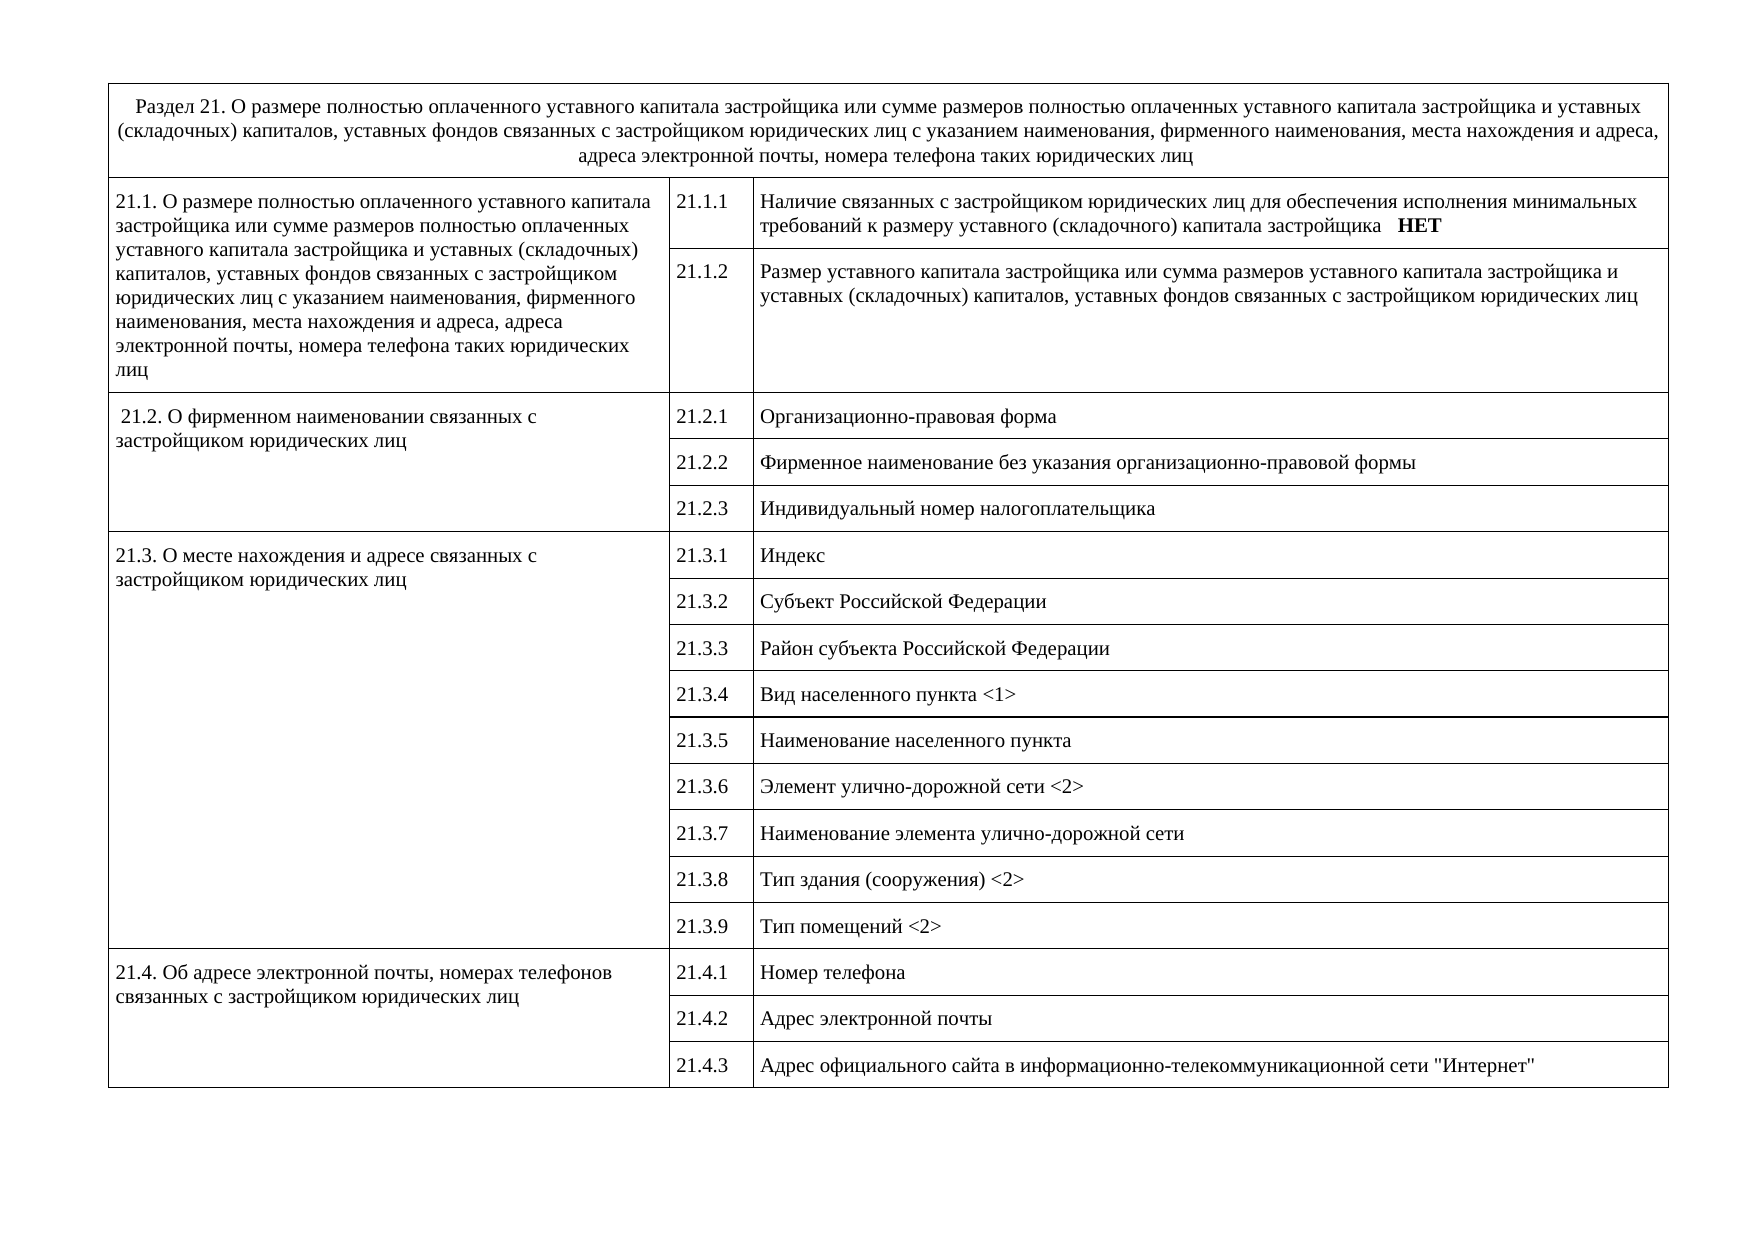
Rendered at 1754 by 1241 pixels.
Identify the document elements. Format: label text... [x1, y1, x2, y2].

table_cell 21.2.1 [670, 393, 753, 438]
table_cell Организационно-правовая форма [754, 393, 1668, 438]
table_cell Адрес электронной почты [754, 996, 1668, 1041]
table_cell 21.3.3 [670, 625, 753, 670]
table_cell Тип здания (сооружения) <2> [754, 857, 1668, 902]
table_cell Наличие связанных с застройщиком юридических лиц для обеспечения исполнения минимальных требований к размеру уставного (складочного) капитала застройщика НЕТ [754, 178, 1668, 248]
table_cell 21.3. О месте нахождения и адресе связанных с застройщиком юридических лиц [109, 532, 669, 809]
table_cell 21.2.2 [670, 439, 753, 485]
table_cell 21.1.2 [670, 249, 753, 392]
table_cell [109, 809, 669, 948]
table_cell 21.3.7 [670, 810, 753, 856]
table_cell 21.3.5 [670, 718, 753, 763]
table_cell Индекс [754, 532, 1668, 577]
table_cell 21.4.3 [670, 1042, 753, 1087]
table_cell 21.3.6 [670, 764, 753, 809]
table_cell 21.4.2 [670, 996, 753, 1041]
table_cell Номер телефона [754, 949, 1668, 994]
table_cell Адрес официального сайта в информационно-телекоммуникационной сети "Интернет" [754, 1042, 1668, 1087]
table_cell Вид населенного пункта <1> [754, 671, 1668, 716]
table_cell 21.3.8 [670, 857, 753, 902]
table_cell Наименование населенного пункта [754, 718, 1668, 763]
table_cell 21.1.1 [670, 178, 753, 248]
table_cell Индивидуальный номер налогоплательщика [754, 486, 1668, 531]
table_cell Размер уставного капитала застройщика или сумма размеров уставного капитала застройщика и уставных (складочных) капиталов, уставных фондов связанных с застройщиком юридических лиц [754, 249, 1668, 392]
table_cell 21.4. Об адресе электронной почты, номерах телефонов связанных с застройщиком юридических лиц [109, 949, 669, 1087]
table_cell 21.3.1 [670, 532, 753, 577]
table_cell 21.2.3 [670, 486, 753, 531]
table_cell Фирменное наименование без указания организационно-правовой формы [754, 439, 1668, 485]
table_cell 21.1. О размере полностью оплаченного уставного капитала застройщика или сумме размеров полностью оплаченных уставного капитала застройщика и уставных (складочных) капиталов, уставных фондов связанных с застройщиком юридических лиц с указанием наименования, фирменного наименования, места нахождения и адреса, адреса электронной почты, номера телефона таких юридических лиц [109, 178, 669, 392]
table_cell Элемент улично-дорожной сети <2> [754, 764, 1668, 809]
table_cell 21.2. О фирменном наименовании связанных с застройщиком юридических лиц [109, 393, 669, 531]
table_cell Субъект Российской Федерации [754, 579, 1668, 624]
table_cell Наименование элемента улично-дорожной сети [754, 810, 1668, 856]
table_cell 21.3.4 [670, 671, 753, 716]
table_cell 21.4.1 [670, 949, 753, 994]
table_cell Тип помещений <2> [754, 903, 1668, 948]
table_cell 21.3.2 [670, 579, 753, 624]
table_cell Район субъекта Российской Федерации [754, 625, 1668, 670]
table_cell Раздел 21. О размере полностью оплаченного уставного капитала застройщика или сумме размеров полностью оплаченных уставного капитала застройщика и уставных (складочных) капиталов, уставных фондов связанных с застройщиком юридических лиц с указанием наименования, фирменного наименования, места нахождения и адреса, адреса электронной почты, номера телефона таких юридических лиц [109, 84, 1668, 177]
table_cell 21.3.9 [670, 903, 753, 948]
